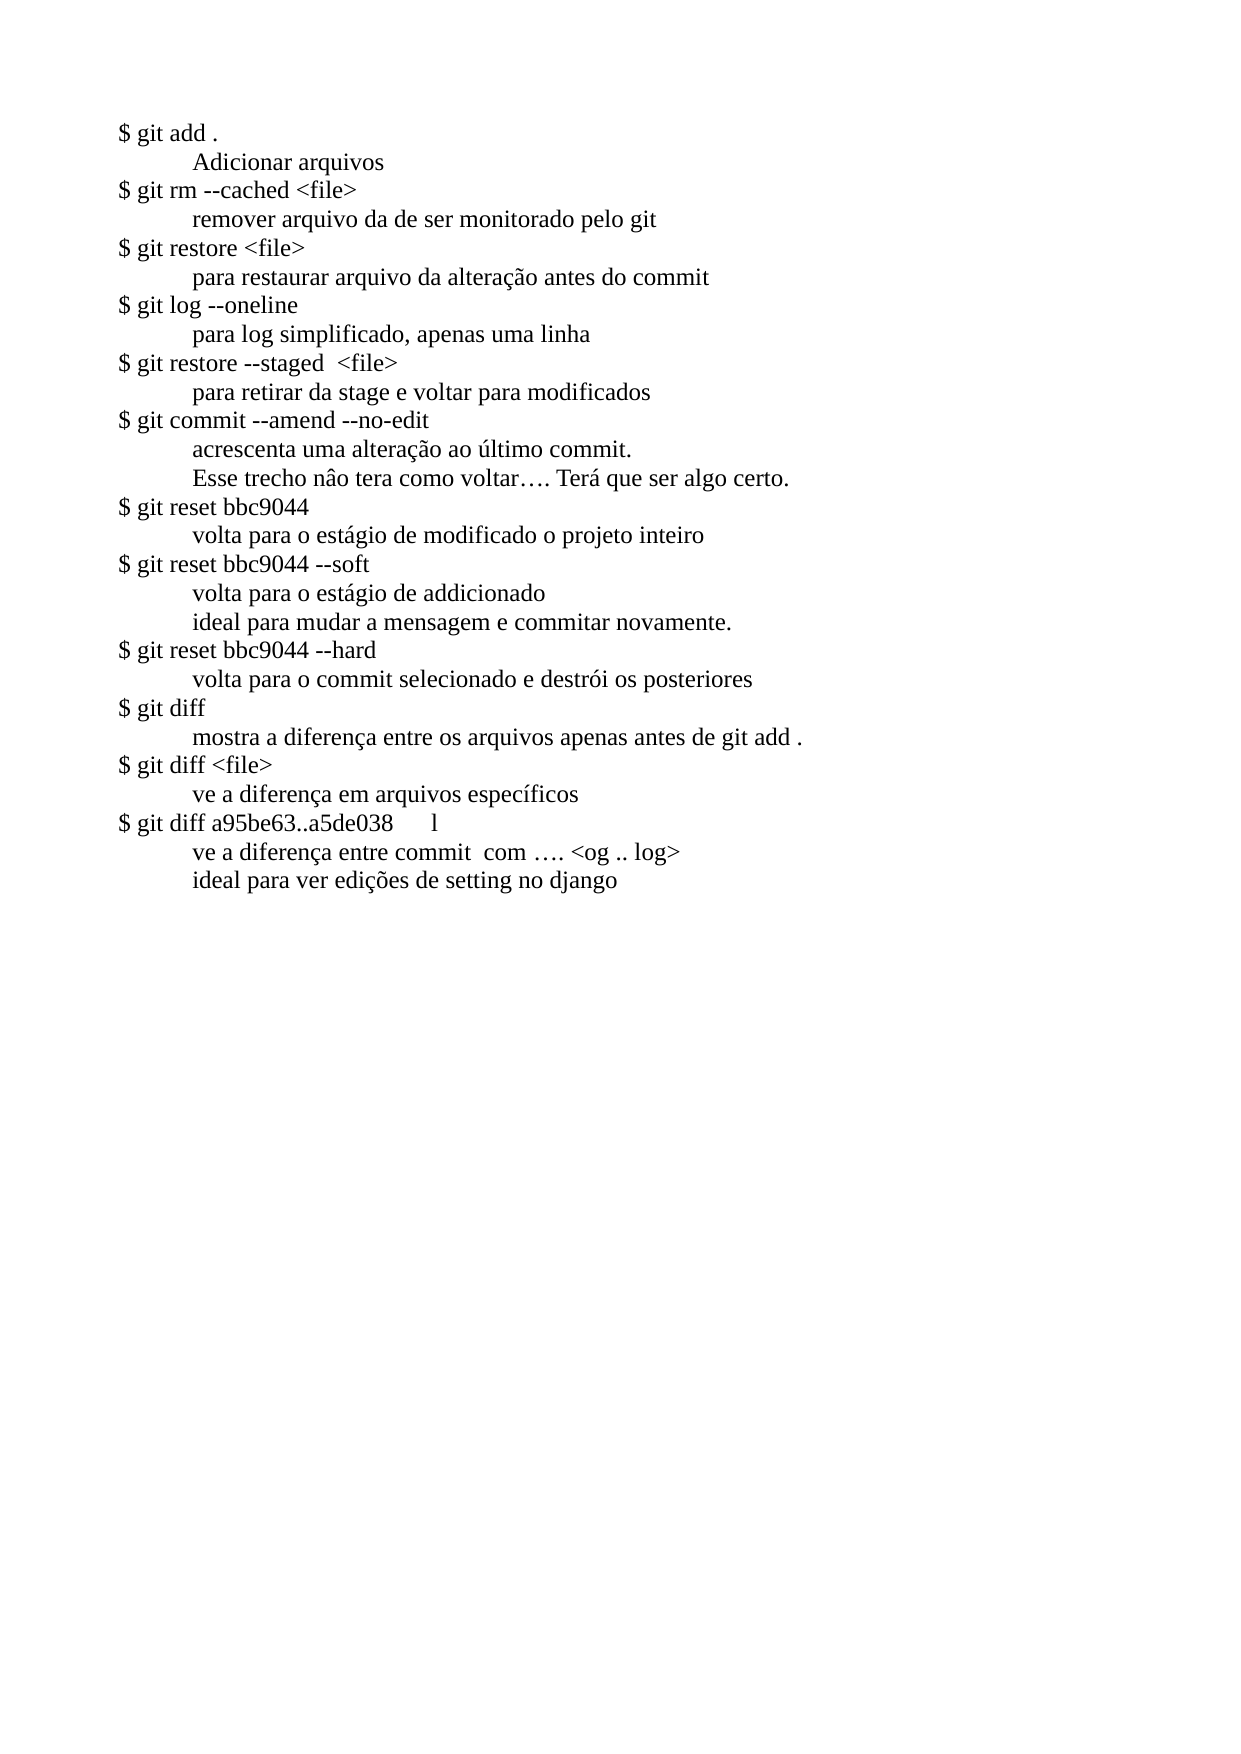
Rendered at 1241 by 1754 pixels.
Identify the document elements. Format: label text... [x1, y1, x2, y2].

text $ git reset bbc9044 --hard [118, 636, 1122, 664]
text Adicionar arquivos [118, 147, 1122, 176]
text remover arquivo da de ser monitorado pelo git [118, 204, 1122, 233]
text $ git diff a95be63..a5de038 l [118, 808, 1122, 837]
text $ git restore --staged <file> [118, 348, 1122, 377]
text $ git rm --cached <file> [118, 176, 1122, 204]
text $ git log --oneline [118, 291, 1122, 319]
text $ git diff <file> [118, 751, 1122, 779]
text ideal para mudar a mensagem e commitar novamente. [118, 607, 1122, 636]
text volta para o estágio de modificado o projeto inteiro [118, 521, 1122, 549]
text ve a diferença entre commit com …. <og .. log> [118, 837, 1122, 866]
text $ git add . [118, 118, 1122, 147]
text para retirar da stage e voltar para modificados [118, 377, 1122, 406]
text $ git reset bbc9044 --soft [118, 549, 1122, 578]
text para log simplificado, apenas uma linha [118, 319, 1122, 348]
text volta para o estágio de addicionado [118, 578, 1122, 607]
text Esse trecho nâo tera como voltar…. Terá que ser algo certo. [118, 463, 1122, 492]
text ve a diferença em arquivos específicos [118, 779, 1122, 808]
text $ git commit --amend --no-edit [118, 406, 1122, 434]
text ideal para ver edições de setting no django [118, 866, 1122, 894]
text volta para o commit selecionado e destrói os posteriores [118, 664, 1122, 693]
text mostra a diferença entre os arquivos apenas antes de git add . [118, 722, 1122, 751]
text $ git restore <file> [118, 233, 1122, 262]
text para restaurar arquivo da alteração antes do commit [118, 262, 1122, 291]
text acrescenta uma alteração ao último commit. [118, 434, 1122, 463]
text $ git reset bbc9044 [118, 492, 1122, 521]
text $ git diff [118, 693, 1122, 722]
